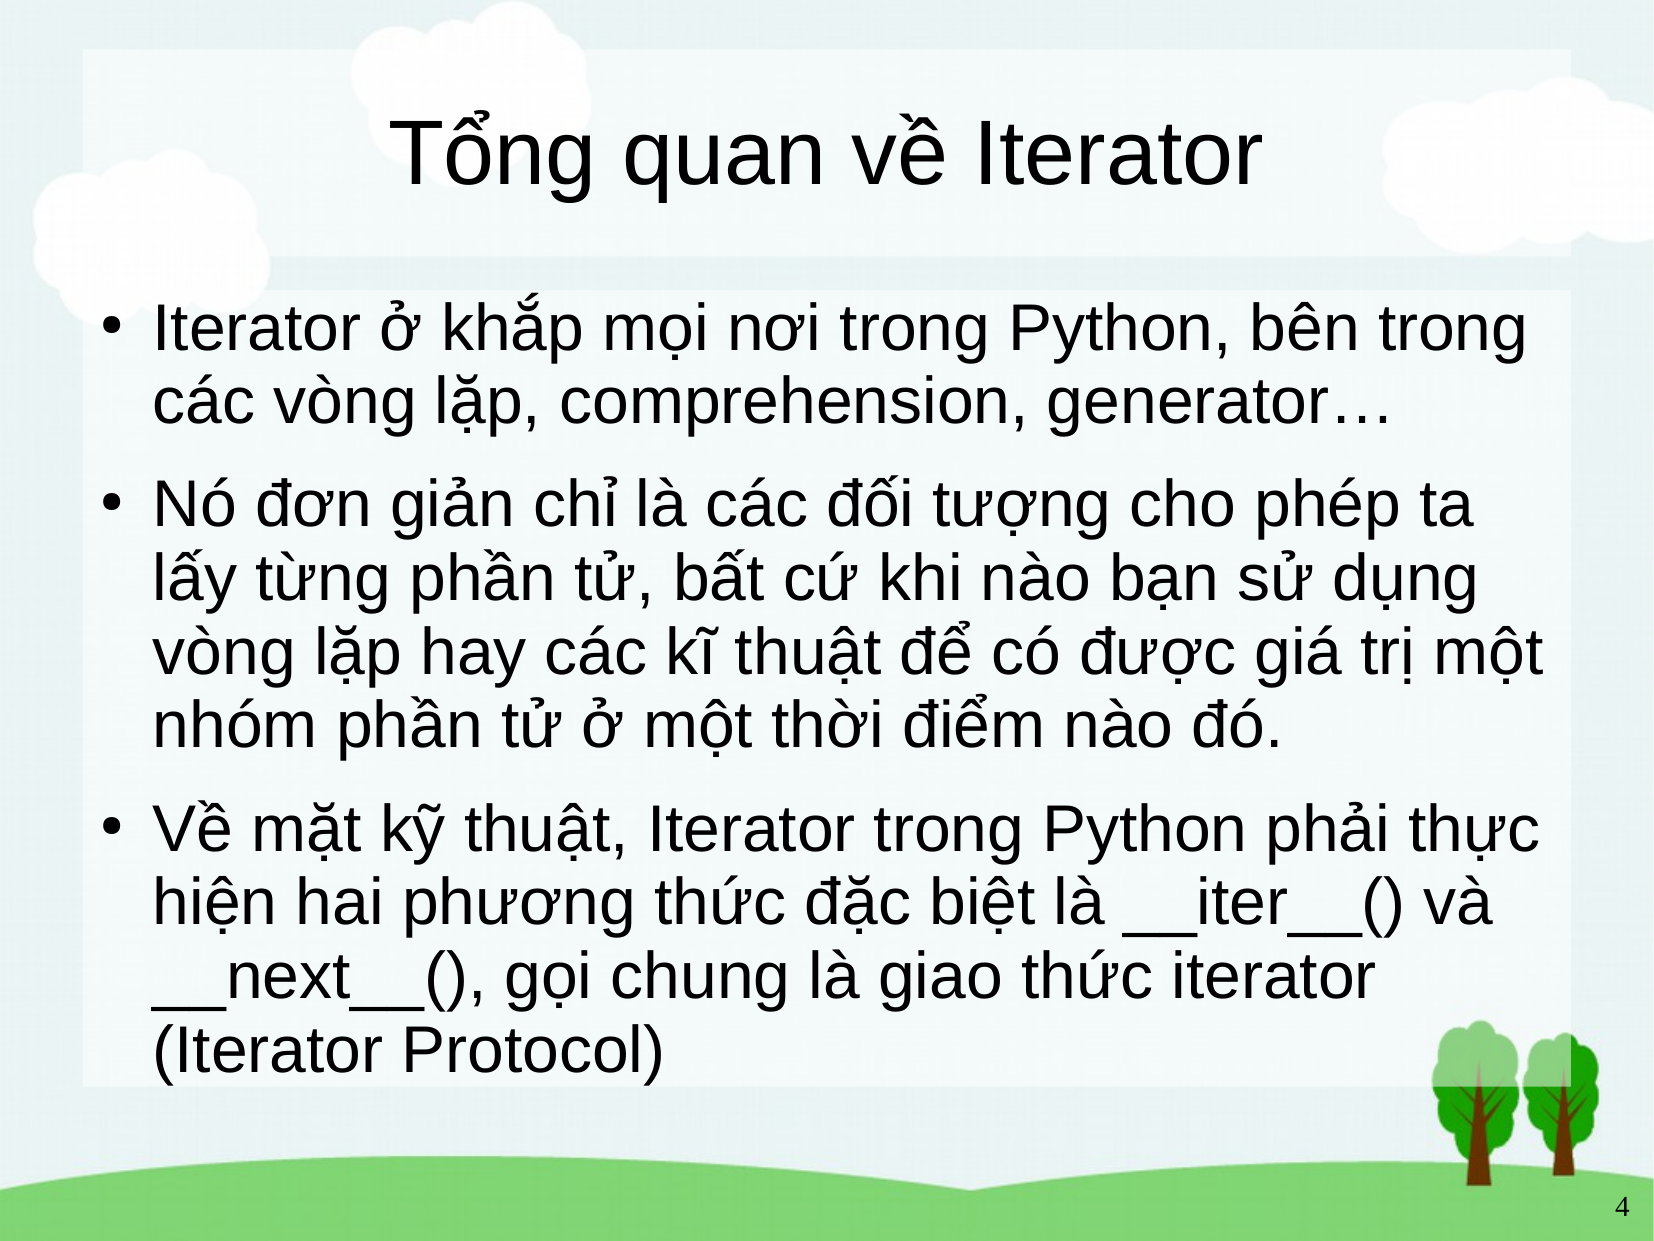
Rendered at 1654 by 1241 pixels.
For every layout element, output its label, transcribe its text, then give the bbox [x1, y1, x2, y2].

list Iterator ở khắp mọi nơi trong Python, bên trong các vòng lặp, comprehension, generator… Nó đơn giản chỉ là các đối tượng cho phép ta lấy từng phần tử, bất cứ khi nào bạn sử dụng vòng lặp hay các kĩ thuật để có được giá trị một nhóm phần tử ở một thời điểm nào đó. Về mặt kỹ thuật, Iterator trong Python phải thực hiện hai phương thức đặc biệt là __iter__() và __next__(), gọi chung là giao thức iterator (Iterator Protocol) [82, 290, 1571, 1087]
picture [0, 0, 1654, 1241]
title Tổng quan về Iterator [82, 49, 1571, 257]
